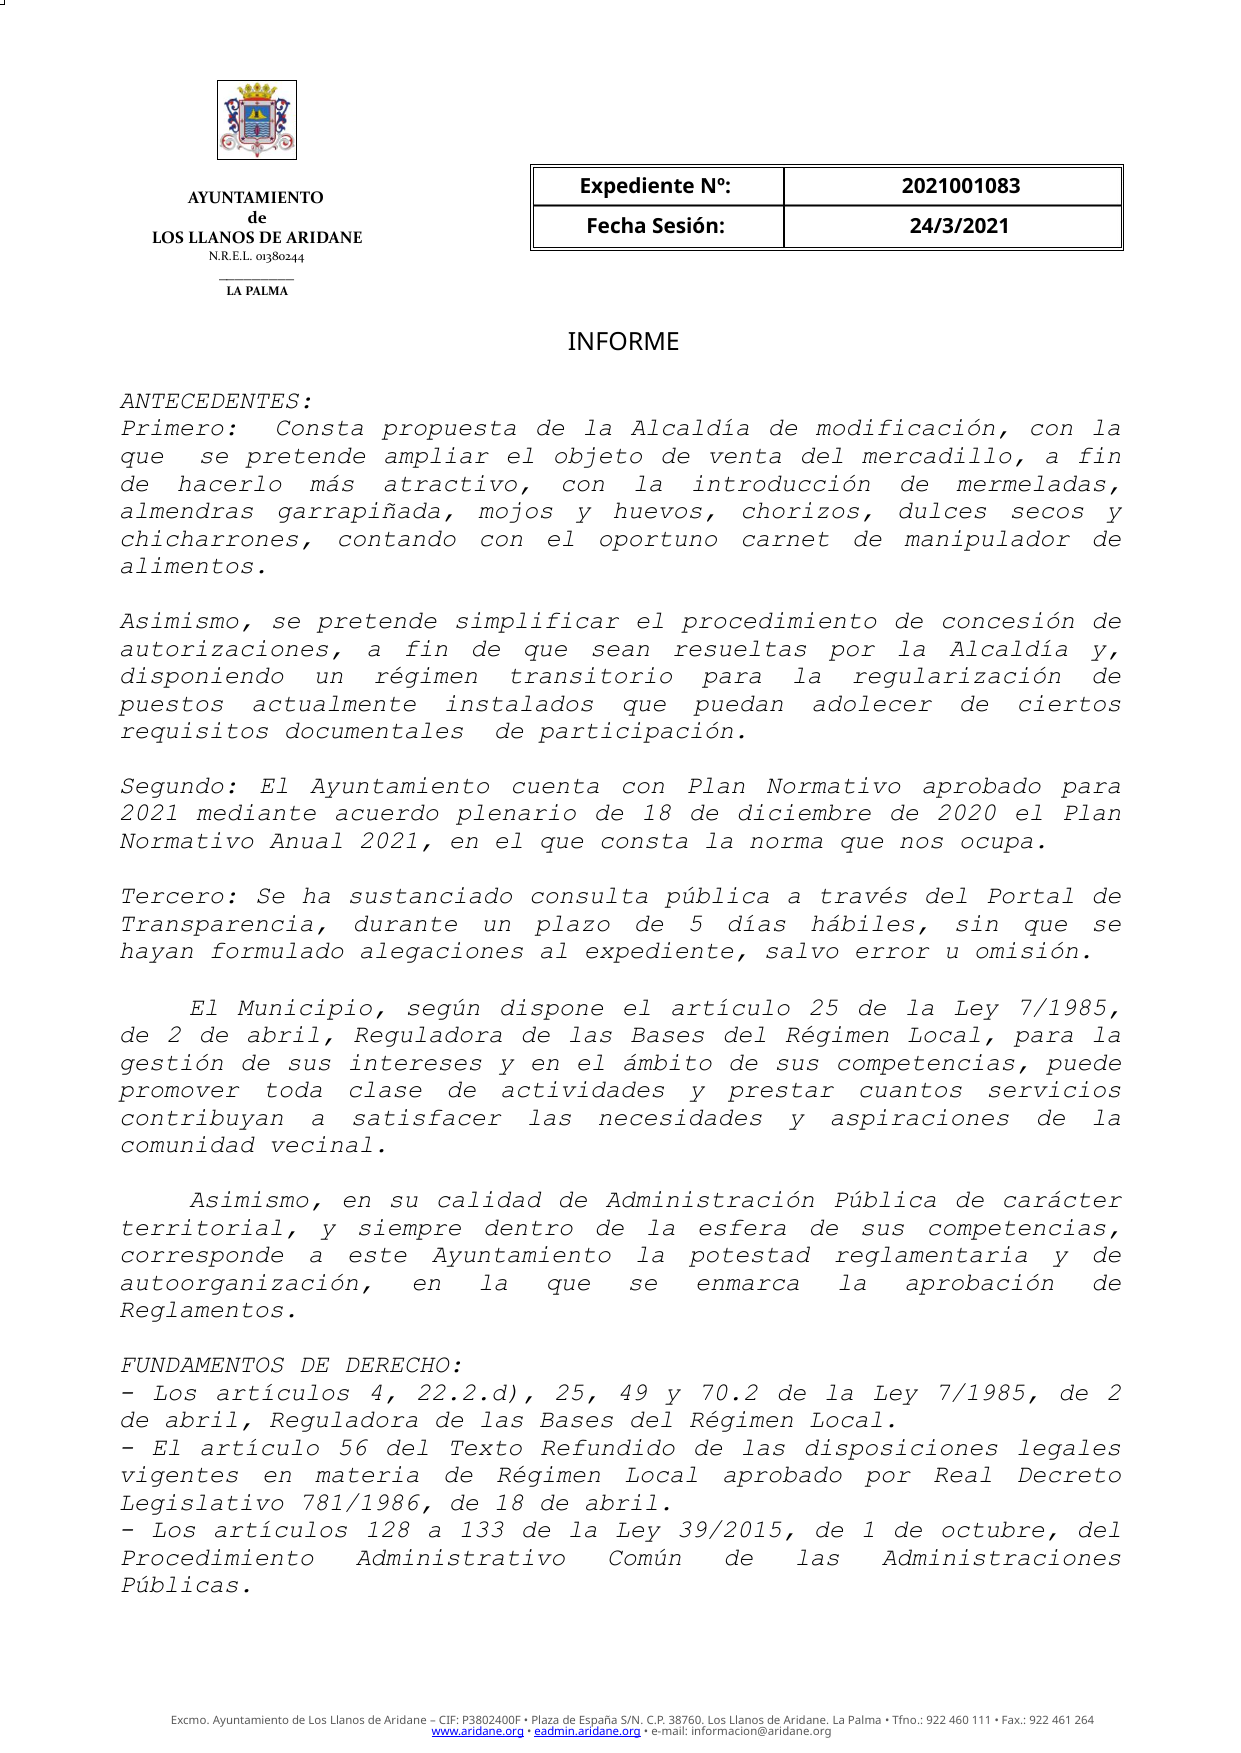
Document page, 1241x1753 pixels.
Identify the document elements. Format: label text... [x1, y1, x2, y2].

text gestión de sus intereses y en el ámbito de sus competencias, puede [119, 1048, 1146, 1076]
text Normativo Anual 2021, en el que consta la norma que nos ocupa. [119, 826, 1074, 854]
text autoorganización, en la que se enmarca la aprobación de [119, 1268, 1146, 1296]
text 2 [119, 798, 134, 826]
text de [247, 210, 387, 227]
text LA PALMA [226, 286, 317, 298]
text vigentes en materia de Régimen Local aprobado por Real Decreto [119, 1460, 1146, 1488]
text - [119, 1515, 151, 1542]
text FUNDAMENTOS DE DERECHO: [119, 1350, 489, 1377]
text comunidad vecinal. [119, 1131, 1146, 1158]
text Asimismo, se pretende simplificar el procedimiento de concesión de [119, 606, 1146, 634]
text alimentos. [119, 552, 1146, 579]
text hayan formulado alegaciones al expediente, salvo error u omisión. [119, 937, 1146, 964]
text Legislativo 781/1986, de 18 de abril. [119, 1488, 1146, 1515]
text _ [219, 266, 226, 279]
text Transparencia, durante un plazo de 5 días hábiles, sin que se [119, 909, 1146, 937]
text territorial, y siempre dentro de la esfera de sus competencias, [119, 1213, 1146, 1241]
text Procedimiento Administrativo Común de las Administraciones [119, 1542, 1146, 1571]
text chicharrones, contando con el oportuno carnet de manipulador de [119, 524, 1146, 552]
text de abril, Reguladora de las Bases del Régimen Local. [119, 1406, 1146, 1433]
text - [119, 1432, 159, 1460]
text Los artículos 128 a 133 de la Ley 39/2015, de 1 de octubre, del [151, 1515, 1146, 1542]
text Asimismo, en su calidad de Administración Pública de carácter [189, 1185, 1146, 1213]
text _ [317, 266, 327, 282]
text promover toda clase de actividades y prestar cuantos servicios [119, 1076, 1146, 1103]
text Excmo. Ayuntamiento de Los Llanos de Aridane – CIF: P3802400F • Plaza de España S/N. C.P. 38760. Los Llanos de Aridane. La Palma • Tfno.: 922 460 111 • Fax.: 922 461 264 [171, 1713, 1095, 1727]
text www.aridane.org • eadmin.aridane.org • e-mail: informacion@aridane.org [431, 1724, 834, 1738]
text 021 mediante acuerdo plenario de 18 de diciembre de 2020 el Plan [134, 798, 1146, 827]
text Públicas. [119, 1571, 1146, 1598]
text de hacerlo más atractivo, con la introducción de mermeladas, [119, 469, 1146, 497]
text Fecha Sesión: [586, 214, 761, 239]
text Segundo: El Ayuntamiento cuenta con Plan Normativo aprobado para [119, 771, 1146, 798]
text que se pretende ampliar el objeto de venta del mercadillo, a fin [119, 442, 1146, 469]
text INFORME [568, 328, 698, 356]
text ANTECEDENTES: [119, 386, 339, 413]
text El Municipio, según dispone el artículo 25 de la Ley 7/1985, [189, 992, 1146, 1021]
text puestos actualmente instalados que puedan adolecer de ciertos [119, 689, 1146, 717]
text 2021001083 [902, 173, 1059, 198]
text - [119, 1377, 152, 1406]
text N.R.E.L. 01380244 [208, 250, 327, 262]
text 24/3/2021 [909, 214, 1059, 239]
text almendras garrapiñada, mojos y huevos, chorizos, dulces secos y [119, 497, 1146, 524]
picture [531, 165, 1123, 250]
text requisitos documentales de participación. [119, 717, 1146, 744]
text LOS LLANOS DE ARIDANE [152, 230, 387, 247]
text Primero: Consta propuesta de la Alcaldía de modificación, con la [119, 413, 1146, 442]
text autorizaciones, a fin de que sean resueltas por la Alcaldía y, [119, 634, 1146, 662]
text Expediente Nº: [579, 173, 761, 198]
text Los artículos 4, 22.2.d), 25, 49 y 70.2 de la Ley 7/1985, de 2 [152, 1377, 1146, 1406]
text corresponde a este Ayuntamiento la potestad reglamentaria y de [119, 1241, 1146, 1268]
text ________ [226, 266, 317, 282]
text Tercero: Se ha sustanciado consulta pública a través del Portal de [119, 881, 1146, 909]
picture [218, 81, 296, 159]
text El artículo 56 del Texto Refundido de las disposiciones legales [159, 1433, 1146, 1460]
text Reglamentos. [119, 1296, 1146, 1323]
text contribuyan a satisfacer las necesidades y aspiraciones de la [119, 1103, 1146, 1131]
text AYUNTAMIENTO [188, 190, 387, 207]
text disponiendo un régimen transitorio para la regularización de [119, 662, 1146, 689]
text de 2 de abril, Reguladora de las Bases del Régimen Local, para la [119, 1021, 1146, 1048]
